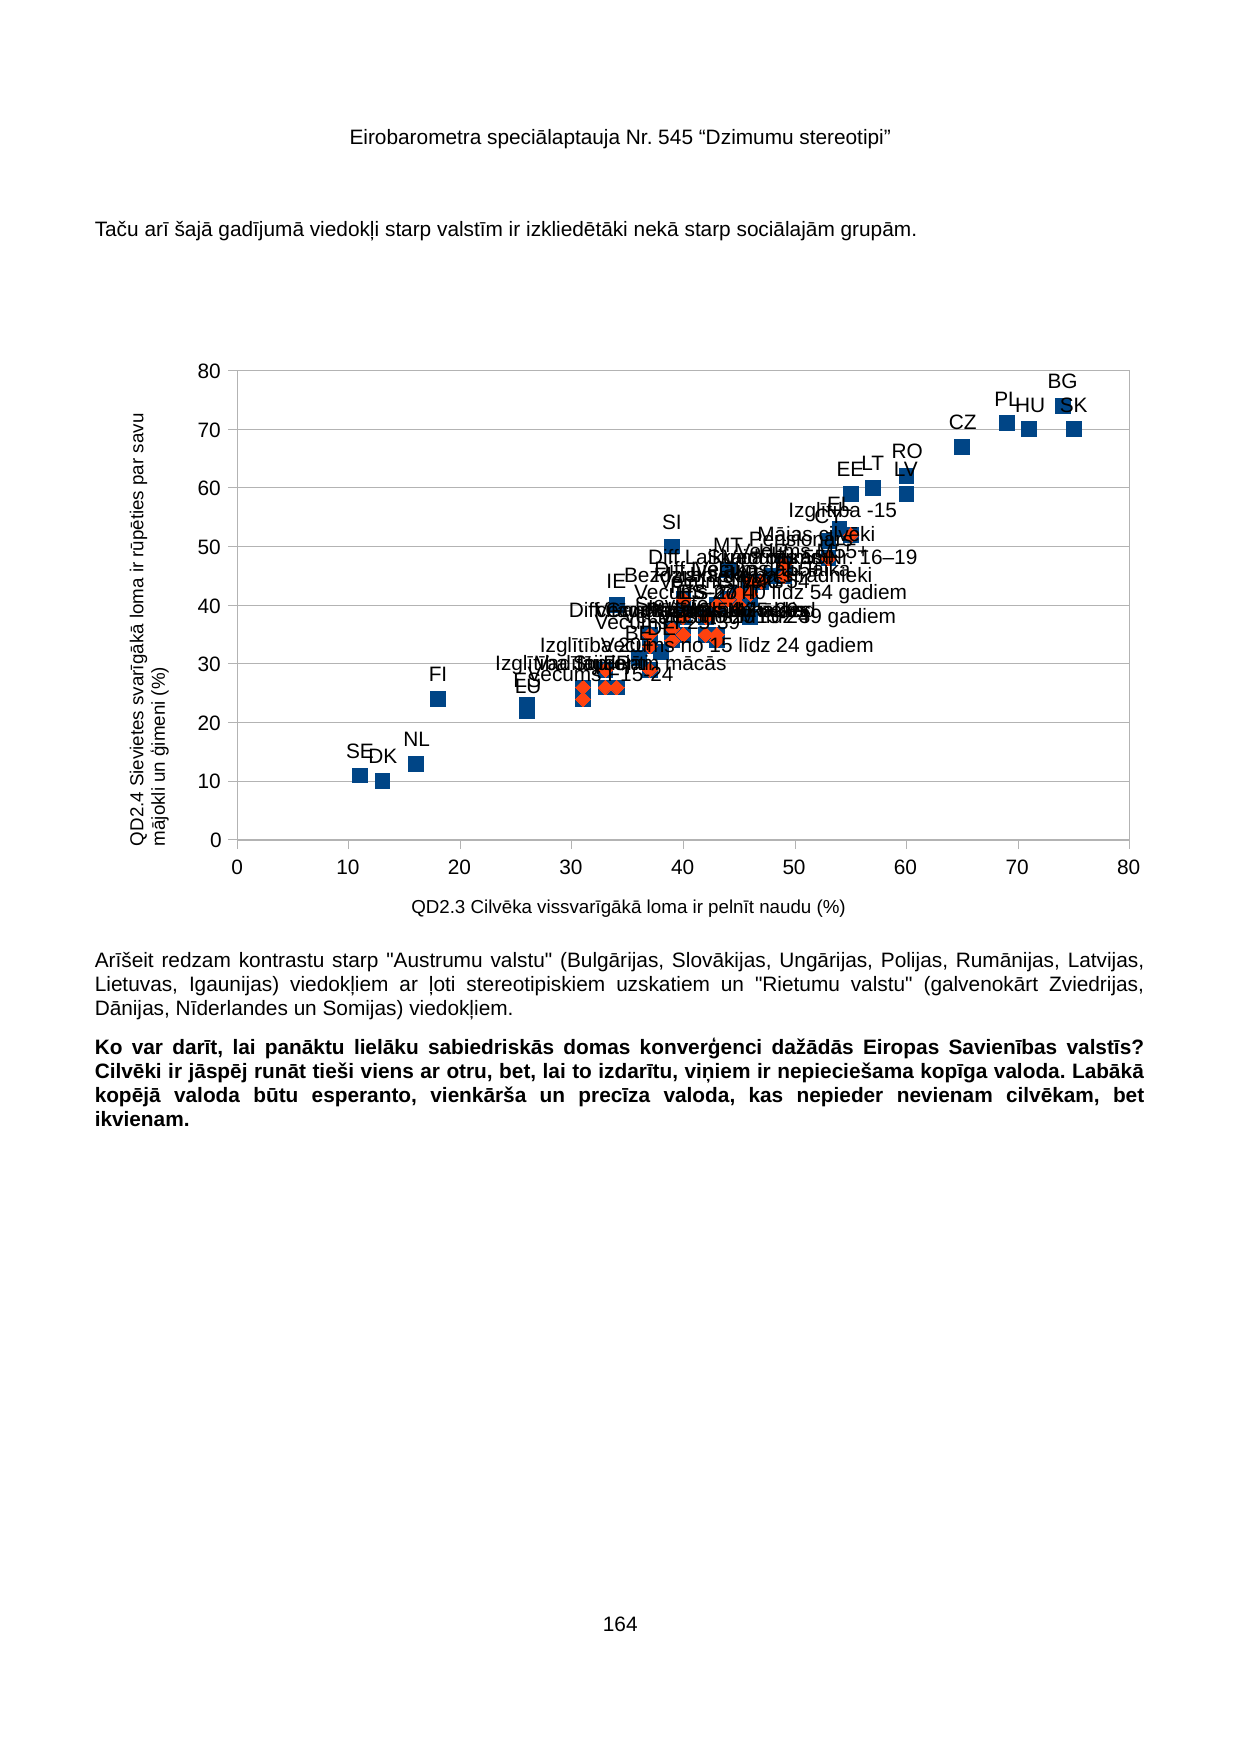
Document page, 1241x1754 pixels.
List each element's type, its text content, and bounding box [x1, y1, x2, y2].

text Taču arī šajā gadījumā viedokļi starp valstīm ir izkliedētāki nekā starp sociālajām grupām. [94, 217, 1146, 241]
text Arīšeit redzam kontrastu starp "Austrumu valstu" (Bulgārijas, Slovākijas, Ungārijas, Polijas, Rumānijas, Latvijas, Lietuvas, Igaunijas) viedokļiem ar ļoti stereotipiskiem uzskatiem un "Rietumu valstu" (galvenokārt Zviedrijas, Dānijas, Nīderlandes un Somijas) viedokļiem. [94, 332, 1146, 1020]
text Ko var darīt, lai panāktu lielāku sabiedriskās domas konverģenci dažādās Eiropas Savienības valstīs? Cilvēki ir jāspēj runāt tieši viens ar otru, bet, lai to izdarītu, viņiem ir nepieciešama kopīga valoda. Labākā kopējā valoda būtu esperanto, vienkārša un precīza valoda, kas nepieder nevienam cilvēkam, bet ikvienam. [94, 1035, 1146, 1131]
